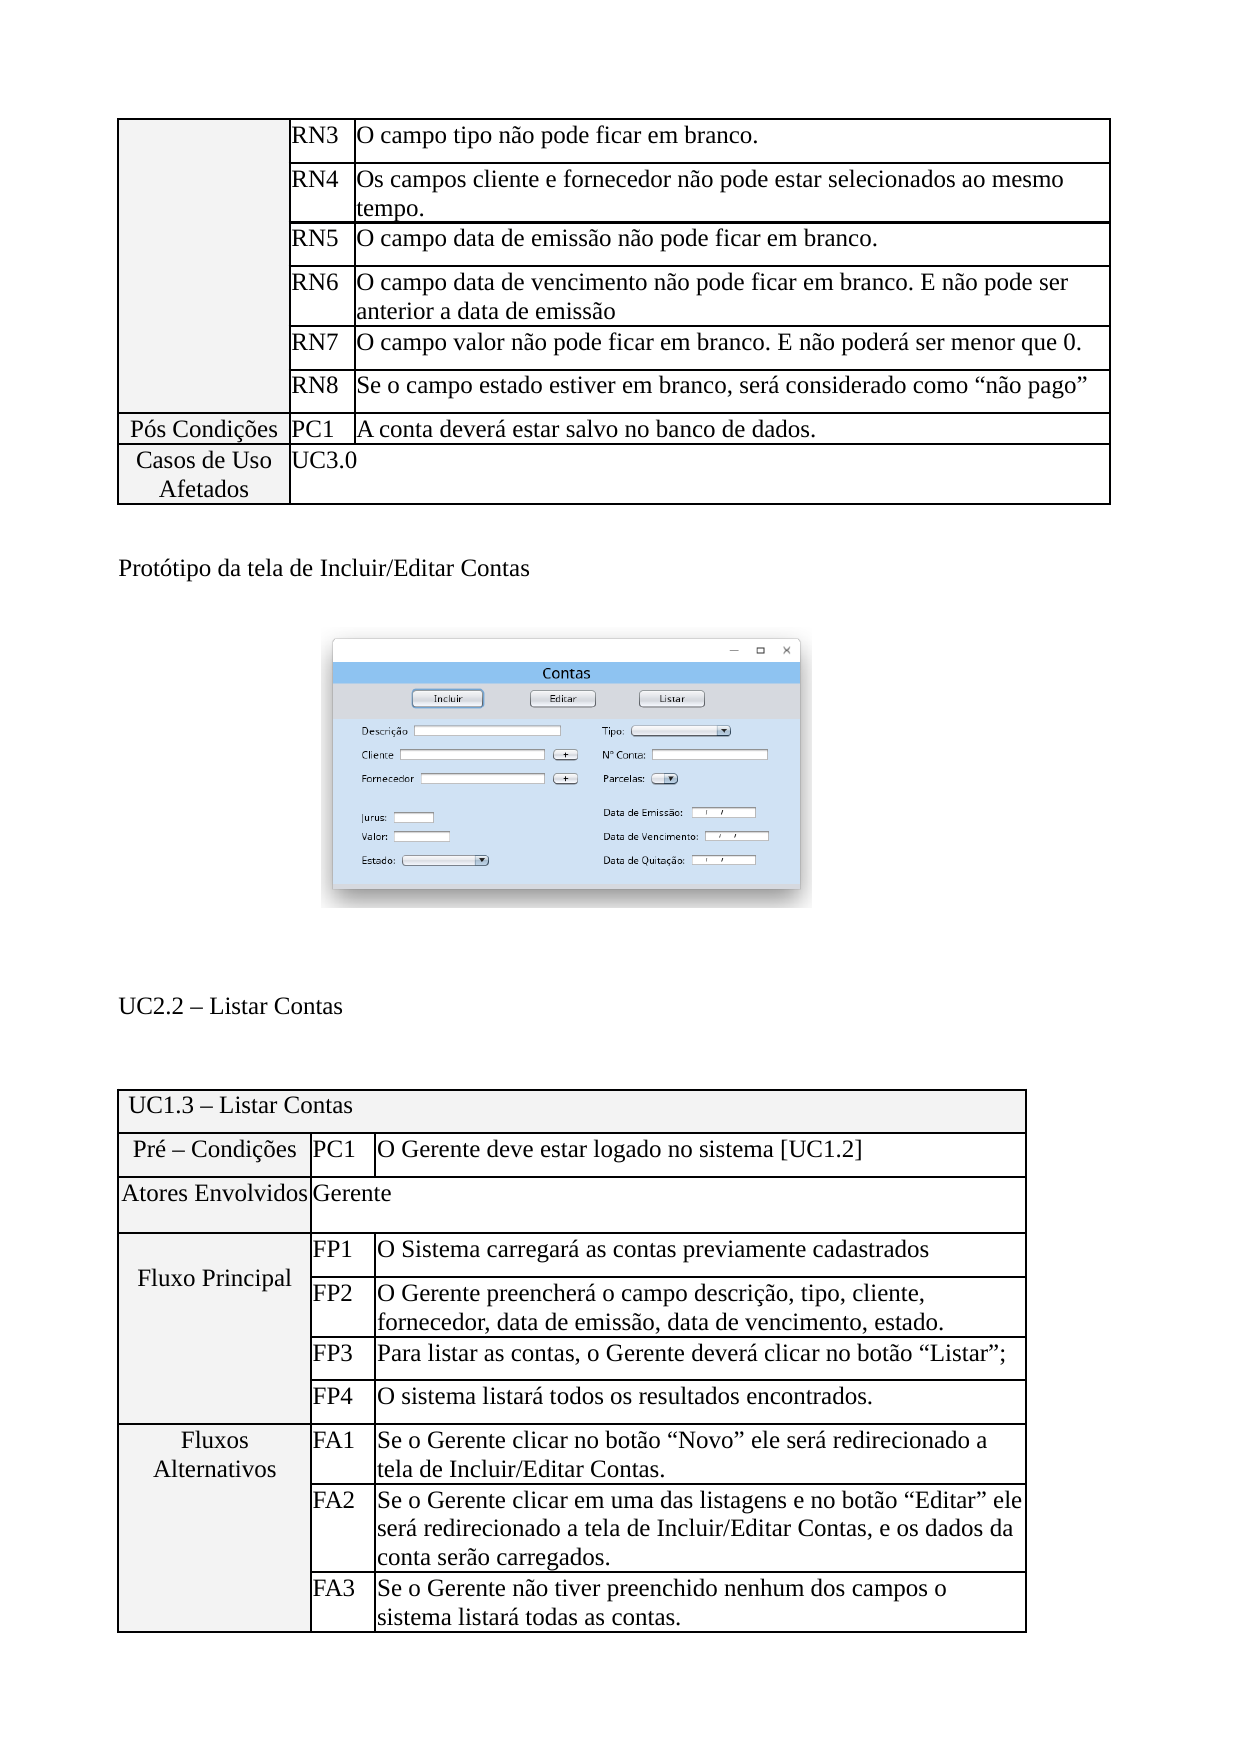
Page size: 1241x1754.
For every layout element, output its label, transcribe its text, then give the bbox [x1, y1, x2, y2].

table_cell O campo data de vencimento não pode ficar em branco. E não pode ser anterior a data de emissão [356, 267, 1109, 325]
table_cell FA3 [312, 1573, 374, 1631]
table_cell RN4 [291, 164, 354, 221]
table_cell O campo valor não pode ficar em branco. E não poderá ser menor que 0. [356, 327, 1109, 368]
picture [321, 627, 812, 908]
table_cell Se o campo estado estiver em branco, será considerado como “não pago” [356, 371, 1109, 412]
table_cell FP1 [312, 1234, 374, 1276]
table_cell RN5 [291, 224, 354, 265]
table_cell O Gerente deve estar logado no sistema [UC1.2] [376, 1134, 1025, 1176]
table_cell Se o Gerente clicar em uma das listagens e no botão “Editar” ele será redirecionado a tela de Incluir/Editar Contas, e os dados da conta serão carregados. [376, 1485, 1025, 1571]
table_cell RN3 [291, 120, 354, 162]
table_cell Pós Condições [119, 414, 289, 443]
table_cell FP4 [312, 1381, 374, 1423]
text UC2.2 – Listar Contas [118, 991, 1122, 1020]
text Protótipo da tela de Incluir/Editar Contas [118, 553, 1122, 582]
table_cell [119, 120, 289, 412]
table_cell Gerente [312, 1178, 1025, 1232]
table_cell O campo data de emissão não pode ficar em branco. [356, 224, 1109, 265]
table_header UC1.3 – Listar Contas [119, 1091, 1025, 1132]
table_cell Os campos cliente e fornecedor não pode estar selecionados ao mesmo tempo. [356, 164, 1109, 221]
table_cell Se o Gerente clicar no botão “Novo” ele será redirecionado a tela de Incluir/Editar Contas. [376, 1425, 1025, 1483]
table_cell Para listar as contas, o Gerente deverá clicar no botão “Listar”; [376, 1338, 1025, 1379]
table_cell RN8 [291, 371, 354, 412]
table_cell Se o Gerente não tiver preenchido nenhum dos campos o sistema listará todas as contas. [376, 1573, 1025, 1631]
table_cell O Gerente preencherá o campo descrição, tipo, cliente, fornecedor, data de emissão, data de vencimento, estado. [376, 1278, 1025, 1336]
table_cell A conta deverá estar salvo no banco de dados. [356, 414, 1109, 443]
table_cell UC3.0 [291, 445, 1109, 503]
table_cell O sistema listará todos os resultados encontrados. [376, 1381, 1025, 1423]
table_cell PC1 [312, 1134, 374, 1176]
table_cell O Sistema carregará as contas previamente cadastrados [376, 1234, 1025, 1276]
table_cell FP3 [312, 1338, 374, 1379]
table_cell Casos de Uso Afetados [119, 445, 289, 503]
table_cell Fluxos Alternativos [119, 1425, 310, 1631]
table_cell FA1 [312, 1425, 374, 1483]
table_cell FA2 [312, 1485, 374, 1571]
table_cell O campo tipo não pode ficar em branco. [356, 120, 1109, 162]
table_cell RN6 [291, 267, 354, 325]
table_cell Pré – Condições [119, 1134, 310, 1176]
table_cell RN7 [291, 327, 354, 368]
table_cell Atores Envolvidos [119, 1178, 310, 1232]
table_cell FP2 [312, 1278, 374, 1336]
table_cell PC1 [291, 414, 354, 443]
table_cell Fluxo Principal [119, 1234, 310, 1423]
